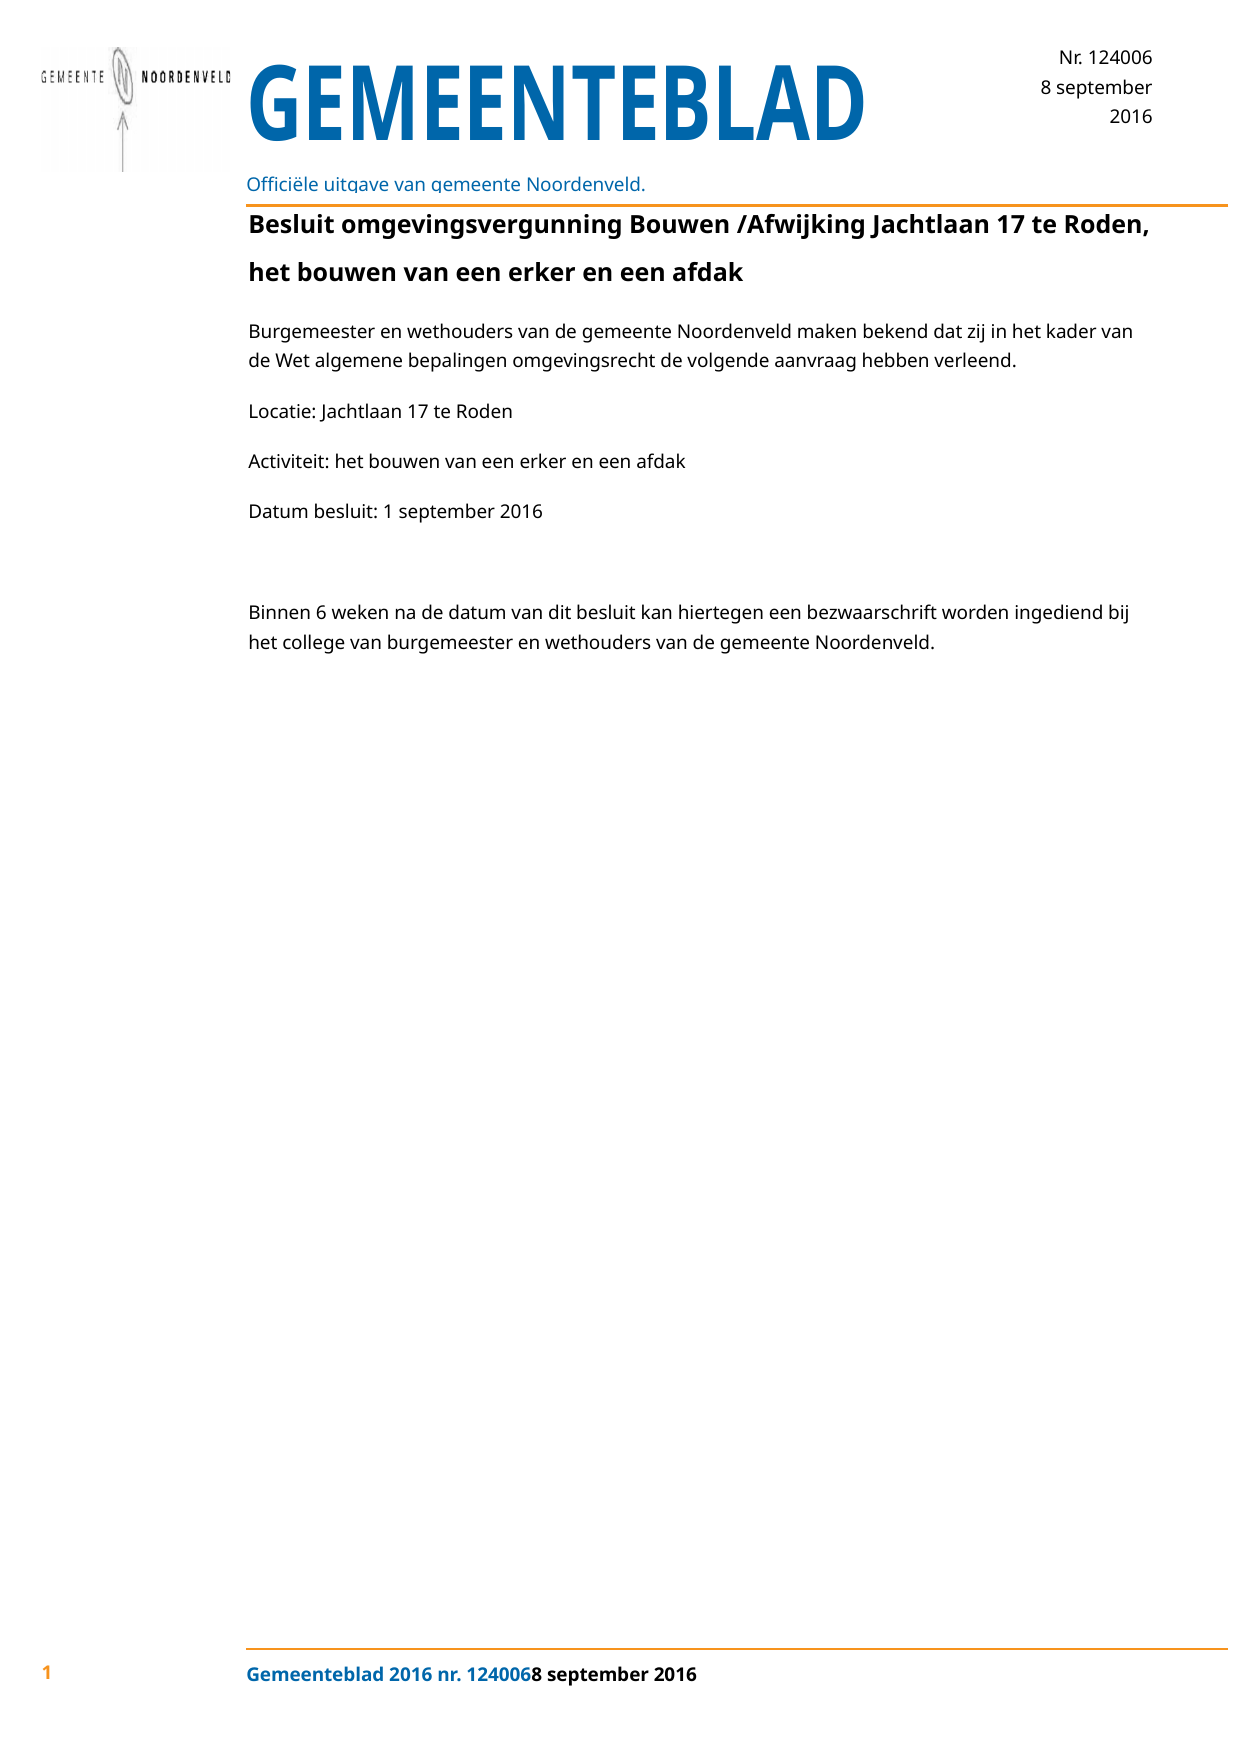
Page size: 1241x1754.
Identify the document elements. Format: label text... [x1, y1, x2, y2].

text Besluit omgevingsvergunning Bouwen /Afwijking Jachtlaan 17 te Roden, het bouwen van een erker en een afdak [248, 207, 1152, 288]
picture [41, 47, 231, 172]
text Datum besluit: 1 september 2016 [248, 499, 1152, 524]
text Activiteit: het bouwen van een erker en een afdak [248, 448, 1152, 474]
text Burgemeester en wethouders van de gemeente Noordenveld maken bekend dat zij in het kader van de Wet algemene bepalingen omgevingsrecht de volgende aanvraag hebben verleend. [248, 318, 1152, 373]
text Binnen 6 weken na de datum van dit besluit kan hiertegen een bezwaarschrift worden ingediend bij het college van burgemeester en wethouders van de gemeente Noordenveld. [248, 599, 1152, 655]
text Locatie: Jachtlaan 17 te Roden [248, 398, 1152, 424]
